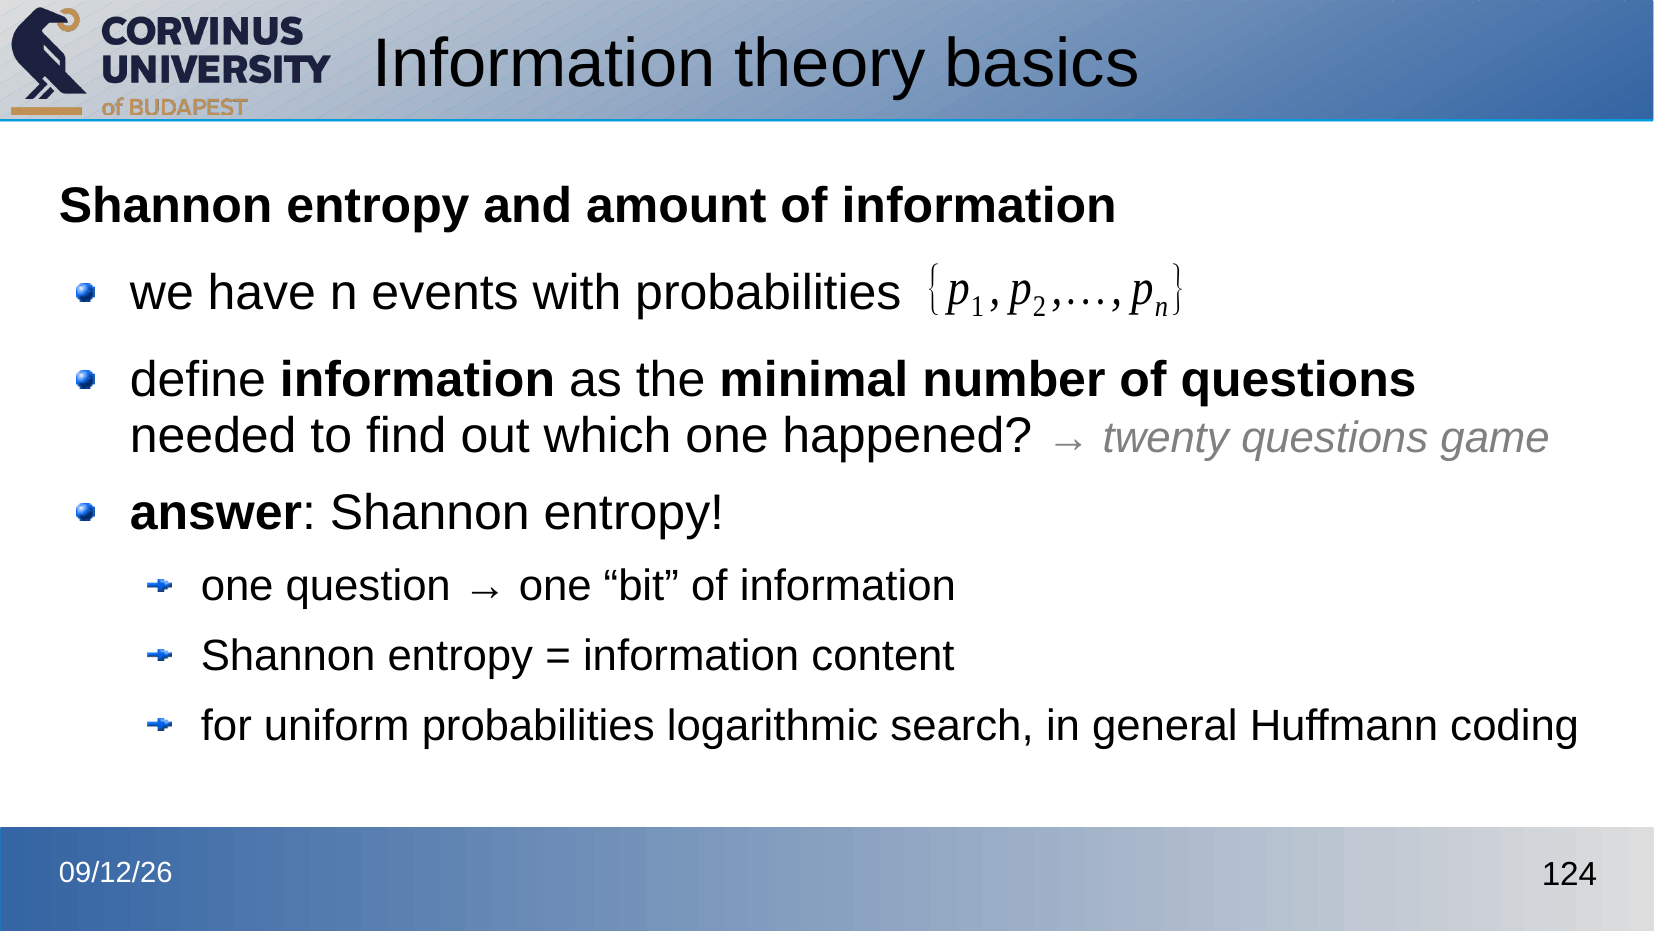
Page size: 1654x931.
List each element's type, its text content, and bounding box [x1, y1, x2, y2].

picture [11, 7, 331, 115]
list Shannon entropy and amount of information we have n events with probabilities define information as the minimal number of questions needed to find out which one happened? → twenty questions game answer: Shannon entropy! one question → one “bit” of information Shannon entropy = information content for uniform probabilities logarithmic search, in general Huffmann coding [59, 177, 1595, 768]
chart [927, 259, 1188, 323]
title Information theory basics [372, 23, 1625, 103]
